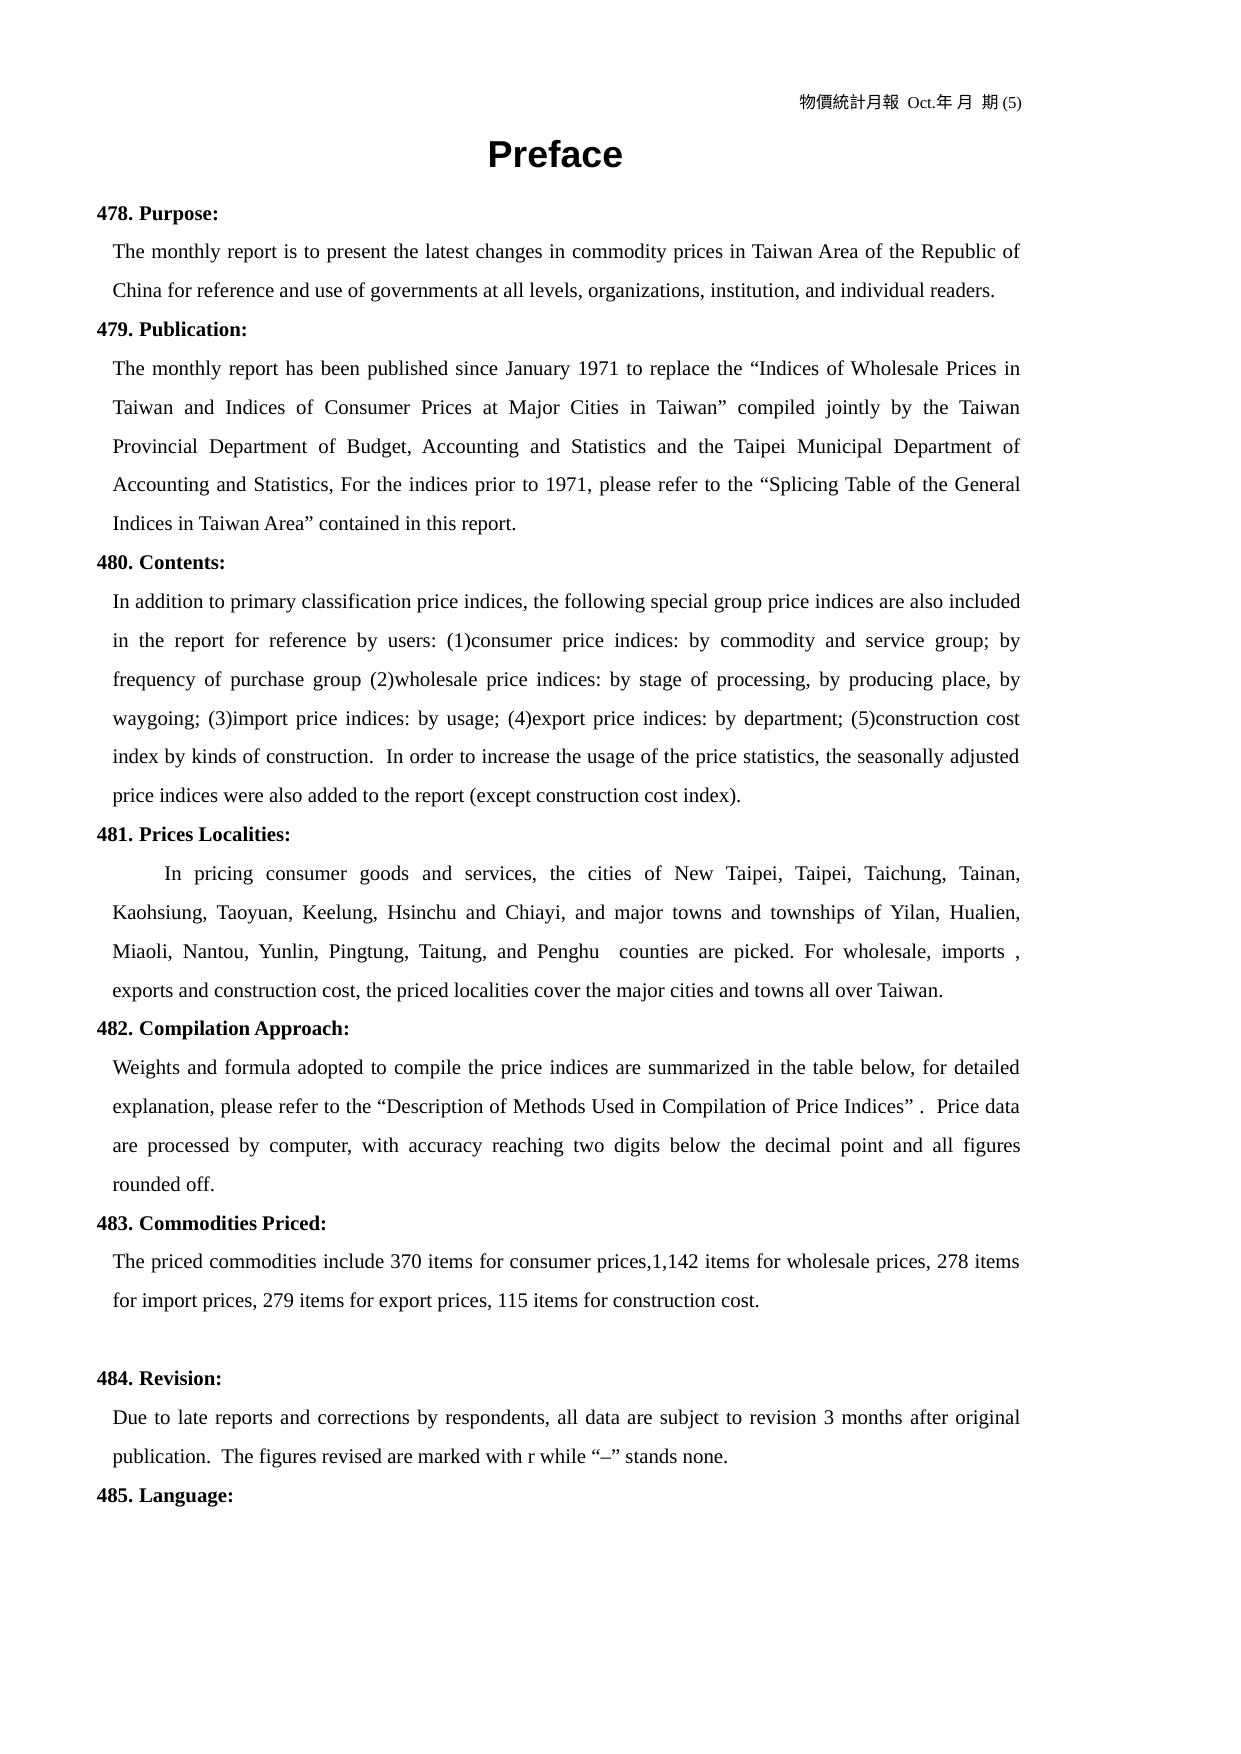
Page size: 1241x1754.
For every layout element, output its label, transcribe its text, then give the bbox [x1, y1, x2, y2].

list Purpose: [97, 193, 1022, 232]
list Language: [97, 1476, 1022, 1514]
text Weights and formula adopted to compile the price indices are summarized in the table below, for detailed explanation, please refer to the “Description of Methods Used in Compilation of Price Indices” . Price data are processed by computer, with accuracy reaching two digits below the decimal point and all figures rounded off. [112, 1048, 1022, 1204]
list Commodities Priced: [97, 1204, 1022, 1243]
list Publication: [97, 310, 1022, 349]
subtitle Preface [89, 116, 1022, 193]
text Due to late reports and corrections by respondents, all data are subject to revision 3 months after original publication. The figures revised are marked with r while “–” stands none. [112, 1398, 1022, 1476]
text In pricing consumer goods and services, the cities of New Taipei, Taipei, Taichung, Tainan, Kaohsiung, Taoyuan, Keelung, Hsinchu and Chiayi, and major towns and townships of Yilan, Hualien, Miaoli, Nantou, Yunlin, Pingtung, Taitung, and Penghu counties are picked. For wholesale, imports , exports and construction cost, the priced localities cover the major cities and towns all over Taiwan. [112, 854, 1022, 1009]
list Prices Localities: [97, 815, 1022, 854]
list Contents: [97, 543, 1022, 582]
text The monthly report is to present the latest changes in commodity prices in Taiwan Area of the Republic of China for reference and use of governments at all levels, organizations, institution, and individual readers. [112, 232, 1022, 310]
list Compilation Approach: [97, 1009, 1022, 1048]
text The monthly report has been published since January 1971 to replace the “Indices of Wholesale Prices in Taiwan and Indices of Consumer Prices at Major Cities in Taiwan” compiled jointly by the Taiwan Provincial Department of Budget, Accounting and Statistics and the Taipei Municipal Department of Accounting and Statistics, For the indices prior to 1971, please refer to the “Splicing Table of the General Indices in Taiwan Area” contained in this report. [112, 349, 1022, 543]
text The priced commodities include 370 items for consumer prices,1,142 items for wholesale prices, 278 items for import prices, 279 items for export prices, 115 items for construction cost. [112, 1243, 1022, 1320]
text In addition to primary classification price indices, the following special group price indices are also included in the report for reference by users: (1)consumer price indices: by commodity and service group; by frequency of purchase group (2)wholesale price indices: by stage of processing, by producing place, by waygoing; (3)import price indices: by usage; (4)export price indices: by department; (5)construction cost index by kinds of construction. In order to increase the usage of the price statistics, the seasonally adjusted price indices were also added to the report (except construction cost index). [112, 582, 1022, 815]
list Revision: [97, 1359, 1022, 1398]
